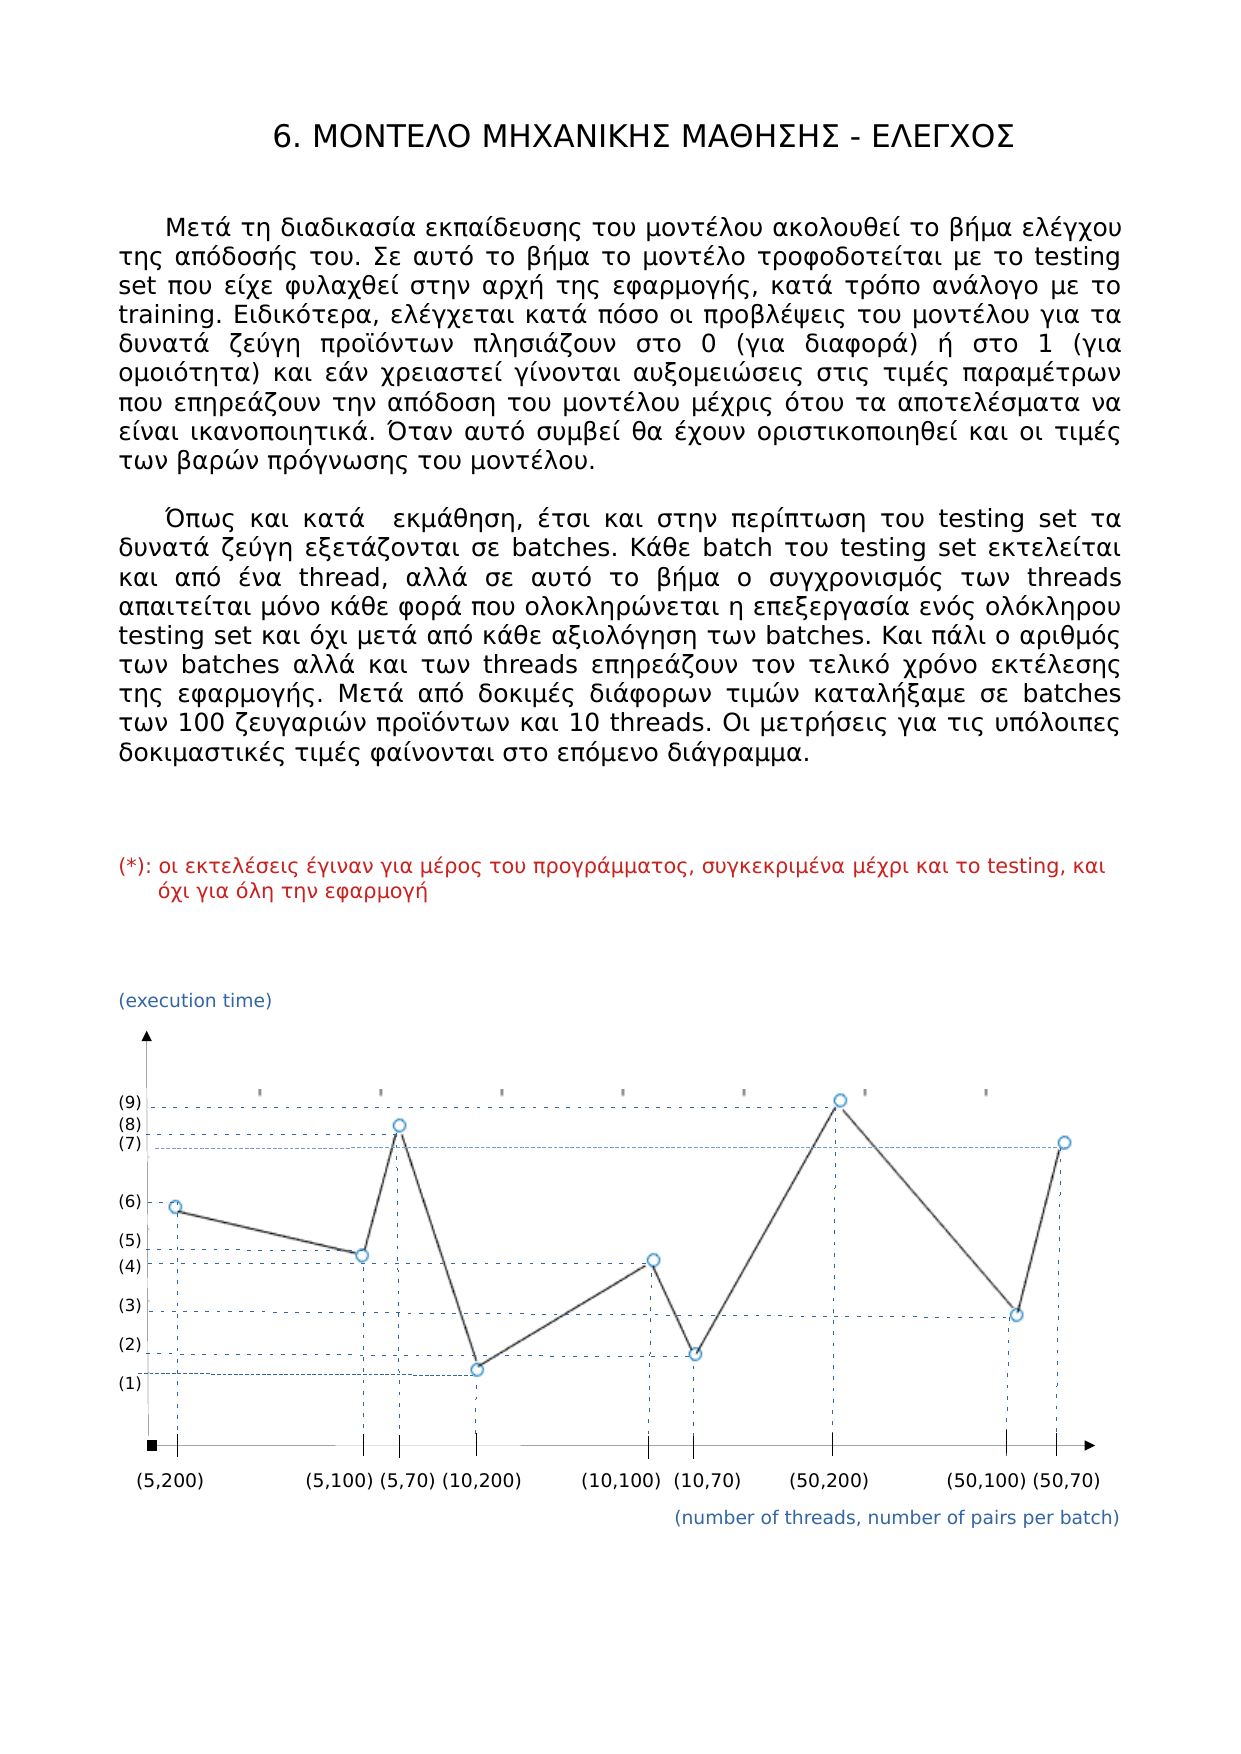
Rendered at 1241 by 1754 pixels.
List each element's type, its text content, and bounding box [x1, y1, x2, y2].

text [1082, 1134, 1123, 1153]
text 6. ΜΟΝΤΕΛΟ ΜΗΧΑΝΙΚΗΣ ΜΑΘΗΣΗΣ - ΕΛΕΓΧΟΣ [118, 118, 1123, 154]
picture [148, 1089, 1082, 1445]
text όχι για όλη την εφαρμογή [118, 879, 1123, 903]
text (execution time) [118, 991, 1123, 1012]
text (6) [118, 1192, 147, 1211]
text [1082, 1257, 1123, 1277]
text (8) [118, 1114, 146, 1134]
text (7) [118, 1134, 147, 1153]
text (4) [118, 1257, 147, 1277]
text [1082, 1231, 1123, 1250]
text [1082, 1114, 1123, 1134]
text (1) [118, 1374, 147, 1393]
text (number of threads, number of pairs per batch) [118, 1507, 1123, 1529]
text [1082, 1335, 1123, 1354]
text Όπως και κατά εκμάθηση, έτσι και στην περίπτωση του testing set τα δυνατά ζεύγη εξετάζονται σε batches. Κάθε batch του testing set εκτελείται και από ένα thread, αλλά σε αυτό το βήμα ο συγχρονισμός των threads απαιτείται μόνο κάθε φορά που ολοκληρώνεται η επεξεργασία ενός ολόκληρου testing set και όχι μετά από κάθε αξιολόγηση των batches. Και πάλι ο αριθμός των batches αλλά και των threads επηρεάζουν τον τελικό χρόνο εκτέλεσης της εφαρμογής. Μετά από δοκιμές διάφορων τιμών καταλήξαμε σε batches των 100 ζευγαριών προϊόντων και 10 threads. Οι μετρήσεις για τις υπόλοιπες δοκιμαστικές τιμές φαίνονται στο επόμενο διάγραμμα. [118, 504, 1123, 767]
text (2) [118, 1335, 147, 1354]
text (3) [118, 1296, 147, 1316]
text (5) [118, 1231, 147, 1250]
text [1082, 1296, 1123, 1316]
text [1082, 1192, 1123, 1211]
text [1082, 1374, 1123, 1393]
text (5,200) (5,100) (5,70) (10,200) (10,100) (10,70) (50,200) (50,100) (50,70) [118, 1471, 1123, 1492]
text [147, 1085, 1123, 1114]
text (9) [118, 1085, 146, 1114]
text Μετά τη διαδικασία εκπαίδευσης του μοντέλου ακολουθεί το βήμα ελέγχου της απόδοσής του. Σε αυτό το βήμα το μοντέλο τροφοδοτείται με το testing set που είχε φυλαχθεί στην αρχή της εφαρμογής, κατά τρόπο ανάλογο με το training. Ειδικότερα, ελέγχεται κατά πόσο οι προβλέψεις του μοντέλου για τα δυνατά ζεύγη προϊόντων πλησιάζουν στο 0 (για διαφορά) ή στο 1 (για ομοιότητα) και εάν χρειαστεί γίνονται αυξομειώσεις στις τιμές παραμέτρων που επηρεάζουν την απόδοση του μοντέλου μέχρις ότου τα αποτελέσματα να είναι ικανοποιητικά. Όταν αυτό συμβεί θα έχουν οριστικοποιηθεί και οι τιμές των βαρών πρόγνωσης του μοντέλου. [118, 213, 1123, 475]
text (*): οι εκτελέσεις έγιναν για μέρος του προγράμματος, συγκεκριμένα μέχρι και το testing, και [118, 854, 1123, 879]
